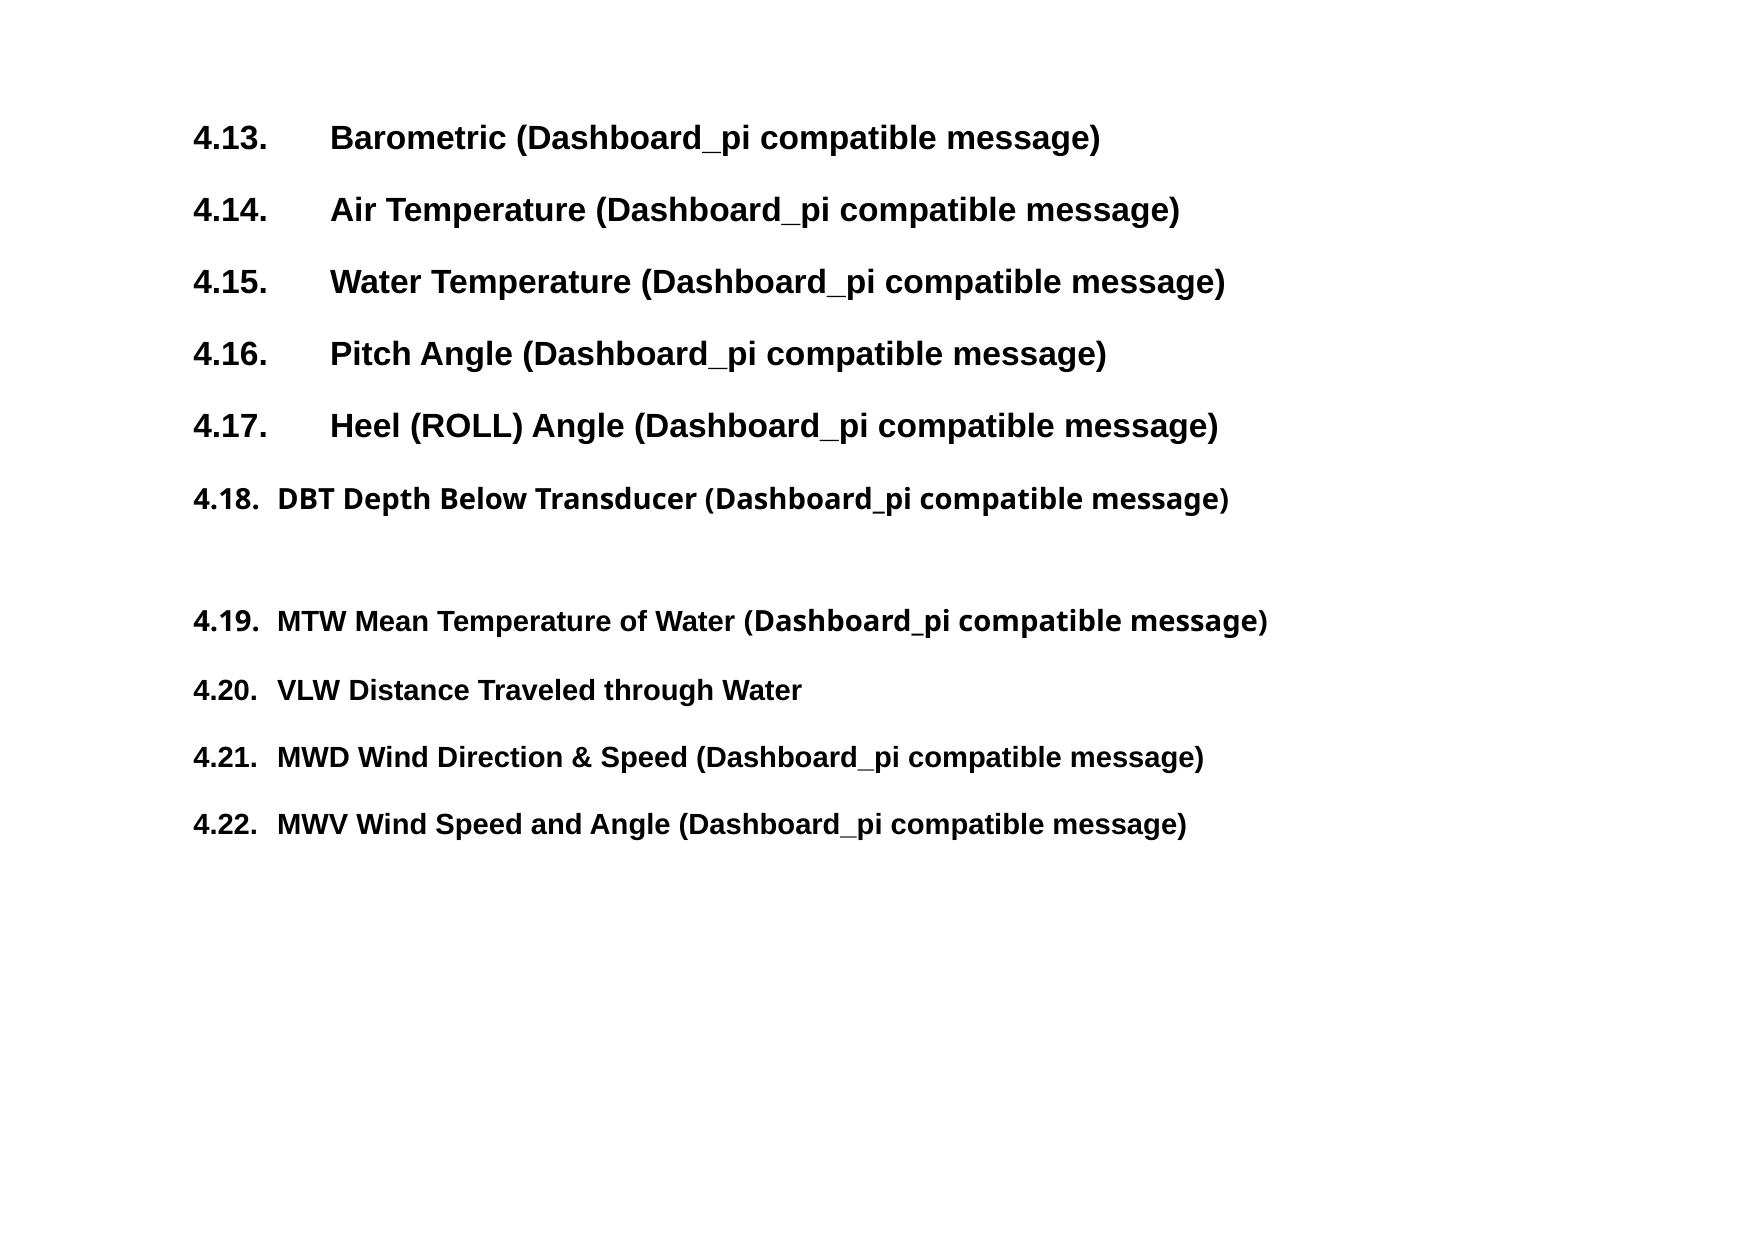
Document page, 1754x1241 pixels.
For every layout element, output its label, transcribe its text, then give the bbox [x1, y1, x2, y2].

subtitle DBT Depth Below Transducer (Dashboard_pi compatible message) [193, 478, 1636, 518]
subtitle Barometric (Dashboard_pi compatible message) [193, 118, 1636, 157]
subtitle MWD Wind Direction & Speed (Dashboard_pi compatible message) [193, 740, 1636, 773]
subtitle Air Temperature (Dashboard_pi compatible message) [193, 190, 1636, 229]
subtitle Pitch Angle (Dashboard_pi compatible message) [193, 334, 1636, 373]
subtitle Water Temperature (Dashboard_pi compatible message) [193, 262, 1636, 301]
subtitle MWV Wind Speed and Angle (Dashboard_pi compatible message) [193, 807, 1636, 840]
subtitle Heel (ROLL) Angle (Dashboard_pi compatible message) [193, 406, 1636, 445]
subtitle VLW Distance Traveled through Water [193, 673, 1636, 707]
subtitle MTW Mean Temperature of Water (Dashboard_pi compatible message) [193, 600, 1636, 640]
